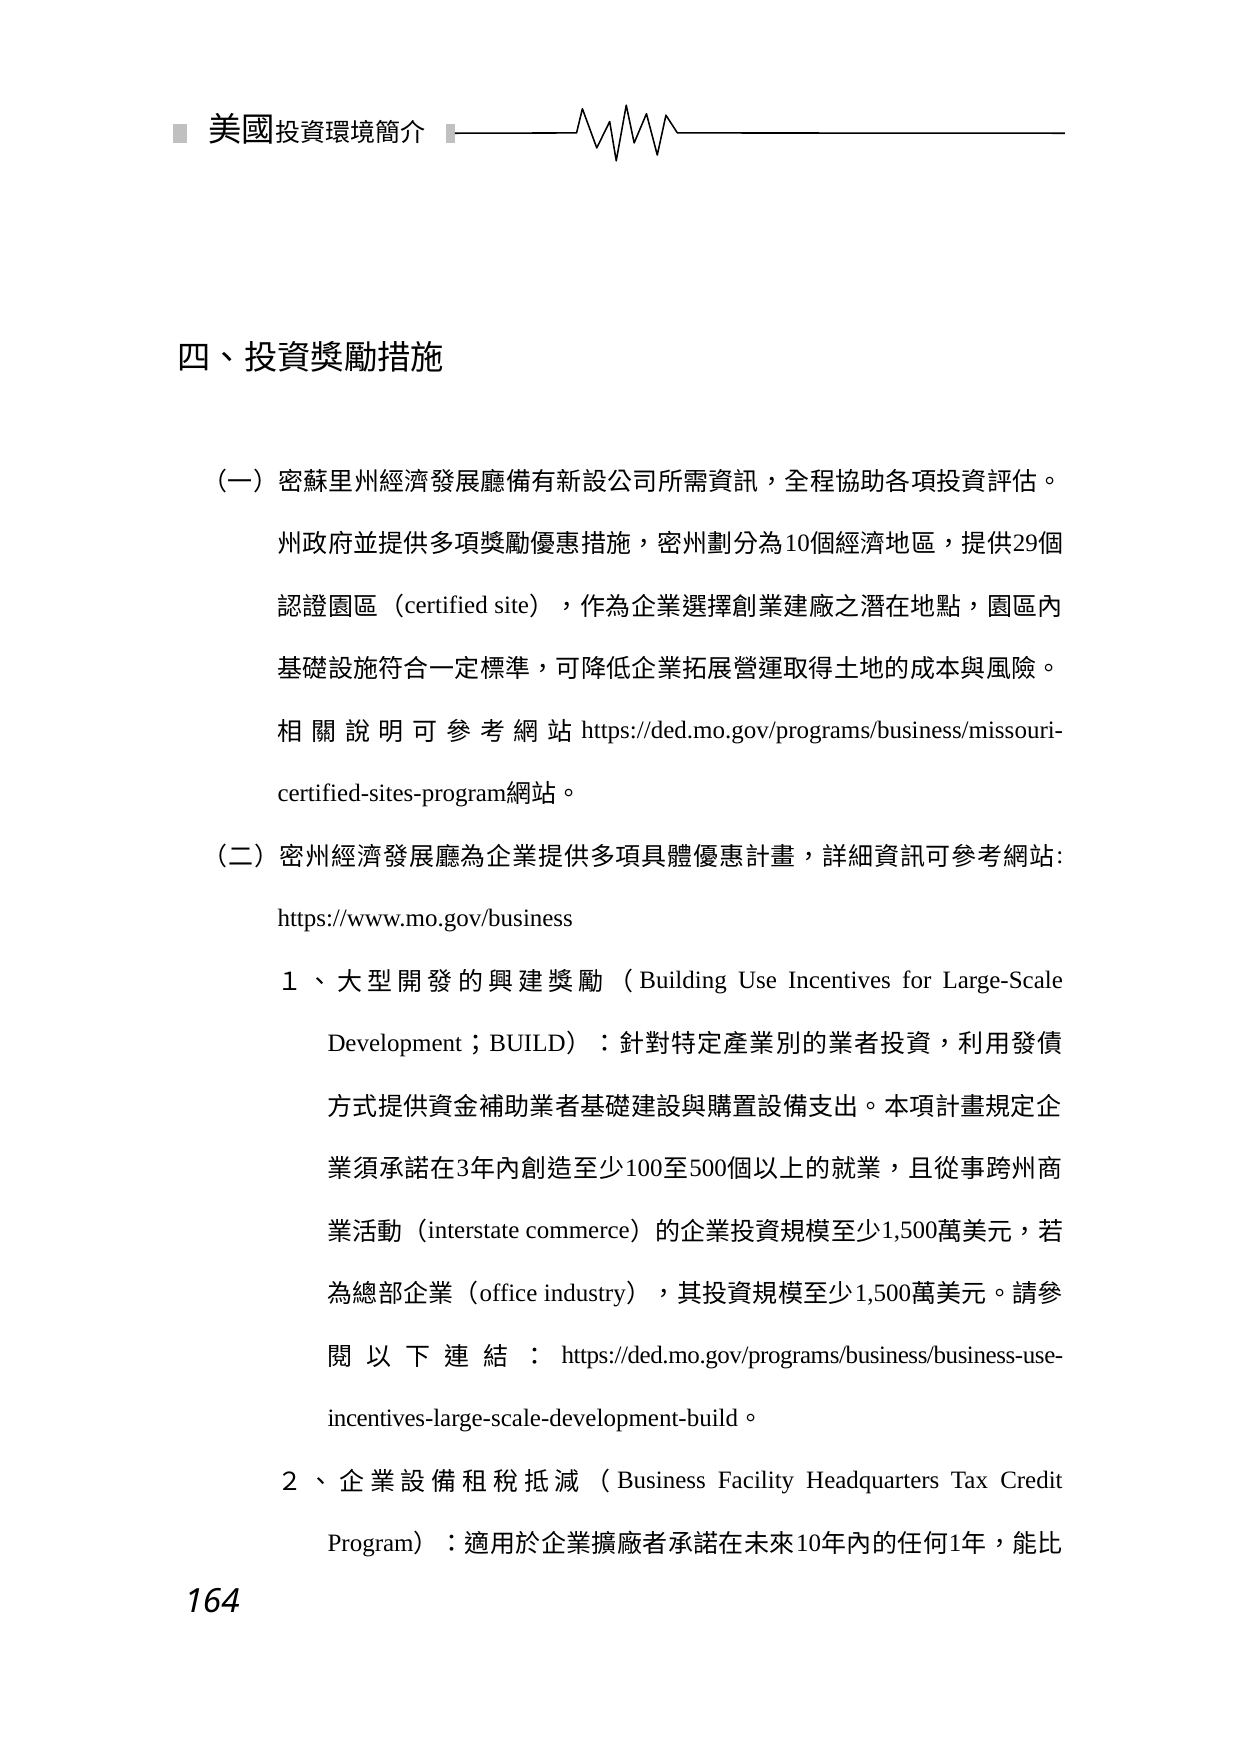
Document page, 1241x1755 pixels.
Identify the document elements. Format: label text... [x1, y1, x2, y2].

text （二）密州經濟發展廳為企業提供多項具體優惠計畫，詳細資訊可參考網站: https://www.mo.gov/business [202, 813, 1063, 938]
text １、大型開發的興建獎勵（Building Use Incentives for Large-Scale Development；BUILD）：針對特定產業別的業者投資，利用發債方式提供資金補助業者基礎建設與購置設備支出。本項計畫規定企業須承諾在3年內創造至少100至500個以上的就業，且從事跨州商業活動（interstate commerce）的企業投資規模至少1,500萬美元，若為總部企業（office industry），其投資規模至少1,500萬美元。請參閱以下連結：https://ded.mo.gov/programs/business/business-use-incentives-large-scale-development-build。 [277, 938, 1063, 1438]
text ２、企業設備租稅抵減（Business Facility Headquarters Tax Credit Program）：適用於企業擴廠者承諾在未來10年內的任何1年，能比 [277, 1438, 1063, 1563]
text （一）密蘇里州經濟發展廳備有新設公司所需資訊，全程協助各項投資評估。州政府並提供多項獎勵優惠措施，密州劃分為10個經濟地區，提供29個認證園區（certified site），作為企業選擇創業建廠之潛在地點，園區內基礎設施符合一定標準，可降低企業拓展營運取得土地的成本與風險。相關說明可參考網站https://ded.mo.gov/programs/business/missouri-certified-sites-program網站。 [202, 438, 1063, 813]
text 四、投資獎勵措施 [177, 313, 1063, 375]
